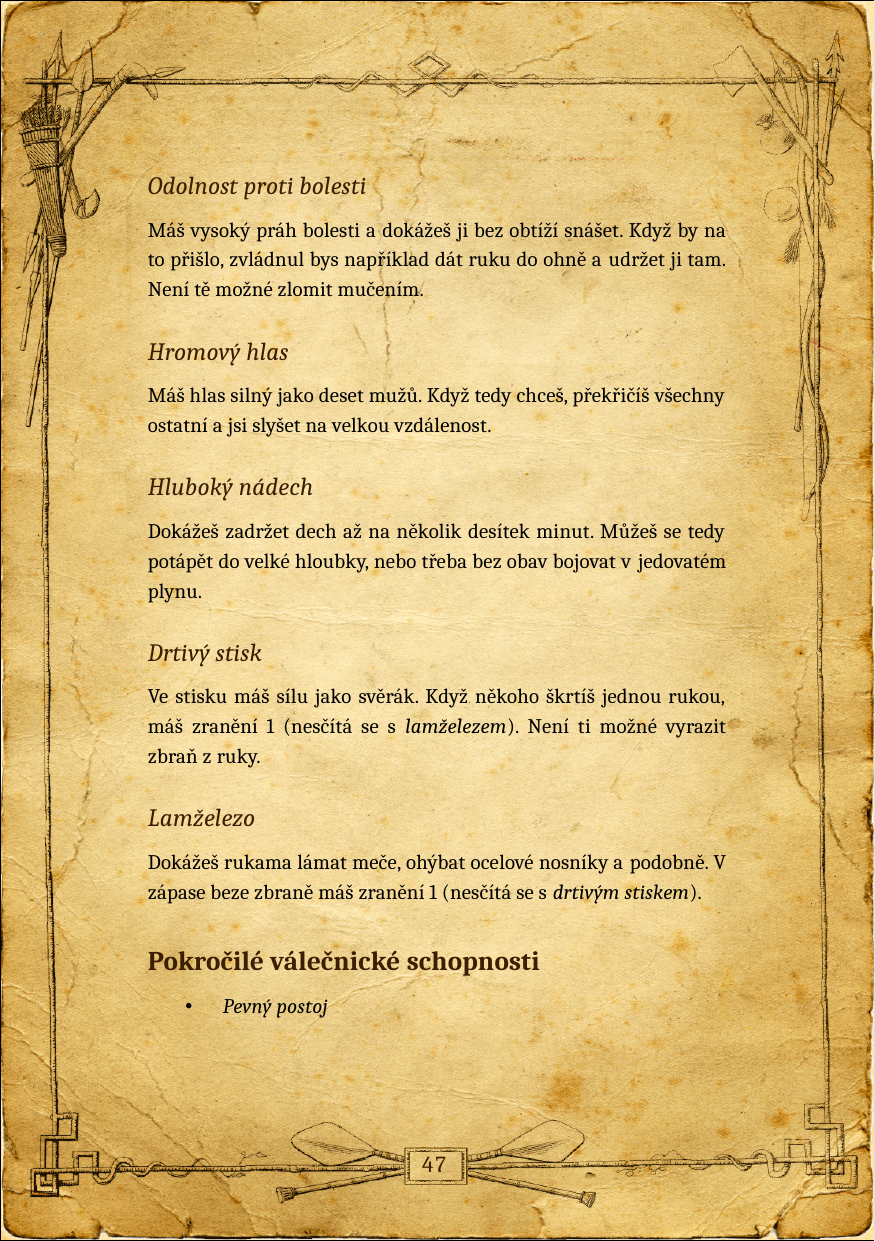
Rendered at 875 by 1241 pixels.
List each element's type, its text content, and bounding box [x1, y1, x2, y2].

subtitle Lamželezo [148, 804, 726, 833]
text Máš vysoký práh bolesti a⁠ dokážeš ji bez obtíží snášet. Když by na to přišlo, zvládnul bys například dát ruku do ohně a⁠ udržet ji tam. Není tě možné zlomit mučením. [148, 218, 726, 302]
text Dokážeš zadržet dech až na několik desítek minut. Můžeš se tedy potápět do velké hloubky, nebo třeba bez obav bojovat v⁠ jedovatém plynu. [148, 519, 726, 603]
text Ve stisku máš sílu jako svěrák. Když někoho škrtíš jednou rukou, máš zranění 1 (nesčítá se s⁠ lamželezem). Není ti možné vyrazit zbraň z⁠ ruky. [148, 685, 726, 769]
subtitle Hluboký nádech [148, 473, 726, 502]
list Pevný postoj [185, 995, 726, 1019]
subtitle Drtivý stisk [148, 639, 726, 667]
subtitle Odolnost proti bolesti [148, 172, 726, 201]
text Dokážeš rukama lámat meče, ohýbat ocelové nosníky a⁠ podobně. V⁠ zápase beze zbraně máš zranění 1 (nesčítá se s⁠ drtivým stiskem). [148, 851, 726, 905]
subtitle Pokročilé válečnické schopnosti [148, 946, 726, 977]
text Máš hlas silný jako deset mužů. Když tedy chceš, překřičíš všechny ostatní a⁠ jsi slyšet na velkou vzdálenost. [148, 384, 726, 438]
picture [1, 1, 874, 1240]
subtitle Hromový hlas [148, 337, 726, 366]
